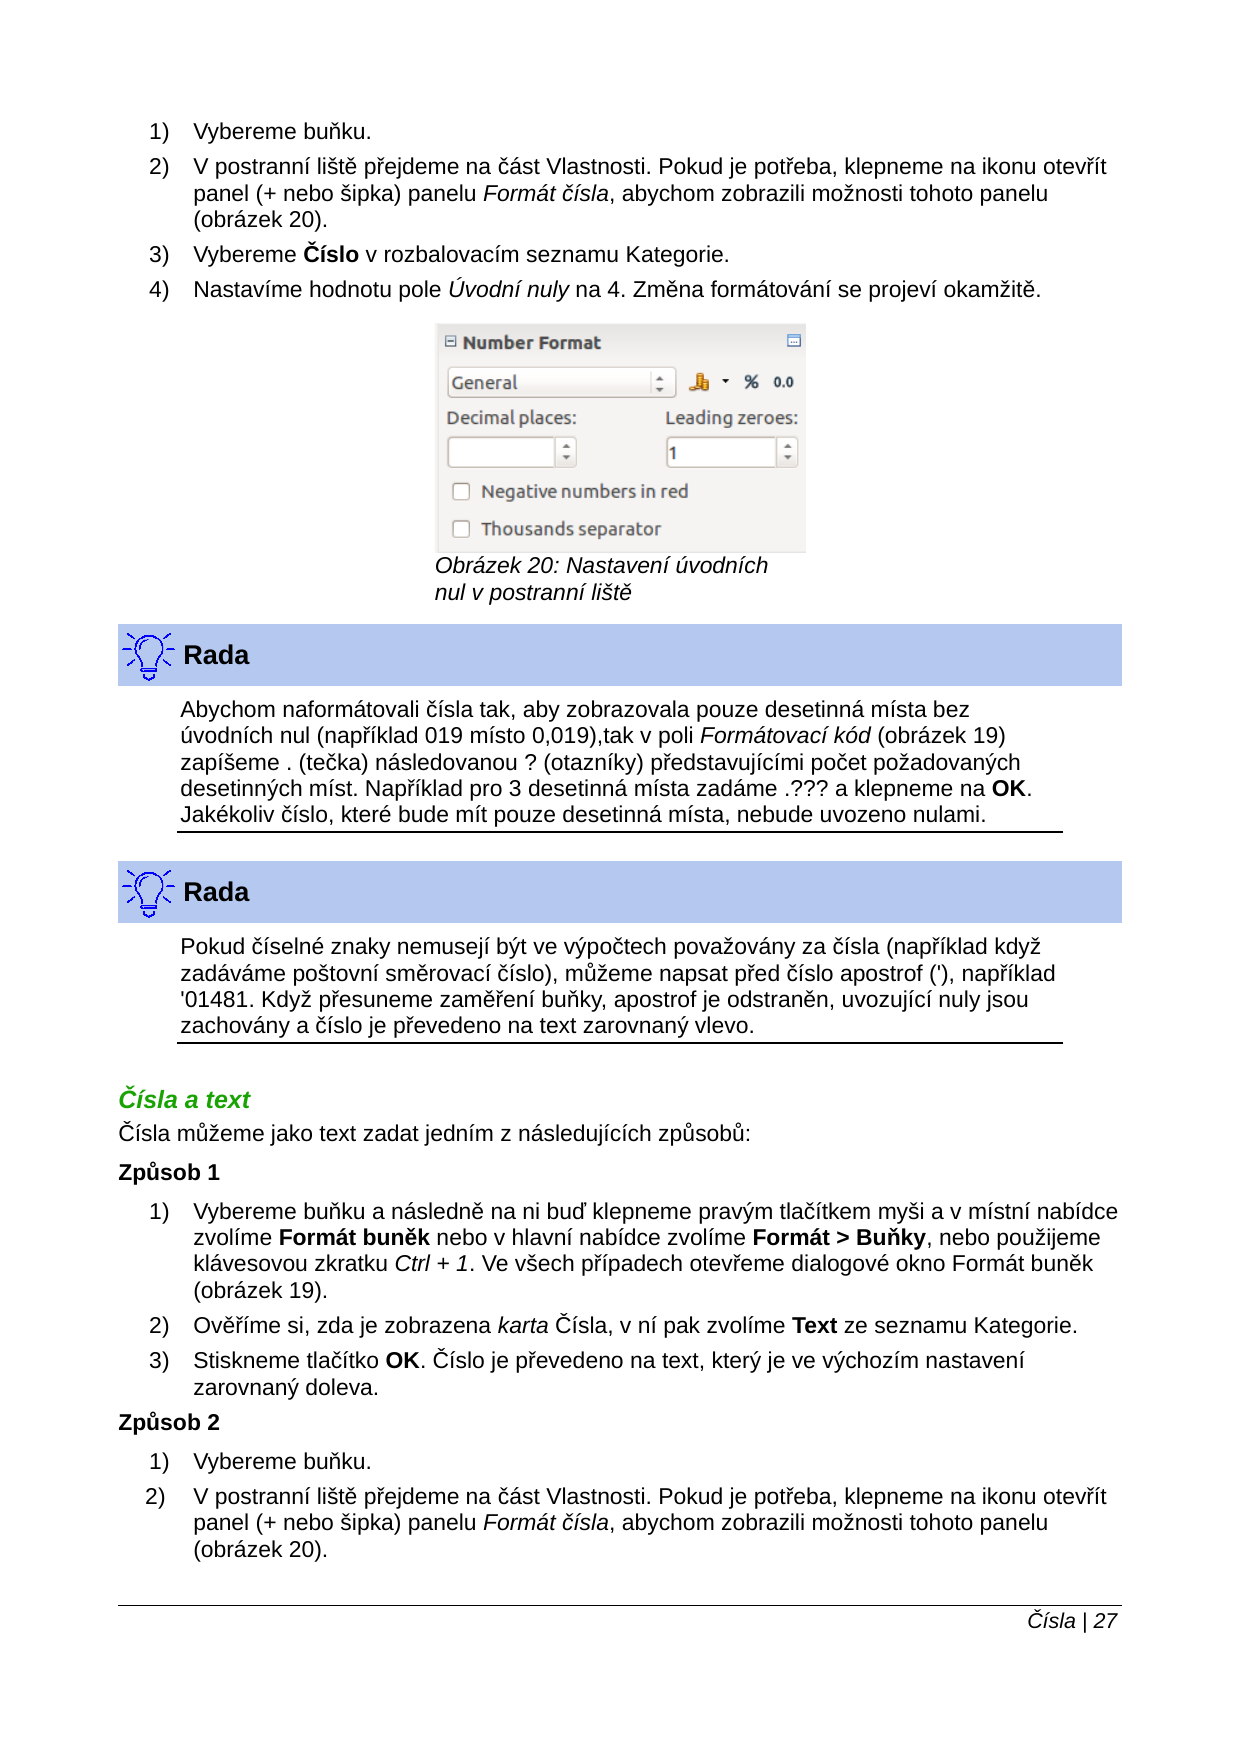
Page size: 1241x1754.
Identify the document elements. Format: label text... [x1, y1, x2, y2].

text Obrázek 20: Nastavení úvodních nul v postranní liště [434, 553, 806, 605]
list V postranní liště přejdeme na část Vlastnosti. Pokud je potřeba, klepneme na ikonu Otevřít panel (+ nebo šipka) panelu Formát čísla, abychom zobrazili možnosti tohoto panelu (obrázek 20). [165, 1483, 1122, 1562]
list Vybereme Číslo v rozbalovacím seznamu Kategorie. [169, 241, 1122, 268]
list Vybereme buňku. [169, 118, 1122, 144]
picture [434, 323, 806, 553]
list Vybereme buňku a následně na ni buď klepneme pravým tlačítkem myši a v místní nabídce zvolíme Formát buněk nebo v hlavní nabídce zvolíme Formát > Buňky, nebo použijeme klávesovou zkratku Ctrl + 1. Ve všech případech otevřeme dialogové okno Formát buněk (obrázek 19). [169, 1198, 1122, 1303]
list Nastavíme hodnotu pole Úvodní nuly na 4. Změna formátování se projeví okamžitě. [169, 276, 1122, 303]
list Stiskneme tlačítko OK. Číslo je převedeno na text, který je ve výchozím nastavení zarovnaný doleva. [169, 1347, 1122, 1400]
picture [119, 625, 179, 685]
text Abychom naformátovali čísla tak, aby zobrazovala pouze desetinná místa bez úvodních nul (například 019 místo 0,019),tak v poli Formátovací kód (obrázek 19) zapíšeme . (tečka) následovanou ? (otazníky) představujícími počet požadovaných desetinných míst. Například pro 3 desetinná místa zadáme .??? a klepneme na OK. Jakékoliv číslo, které bude mít pouze desetinná místa, nebude uvozeno nulami. [177, 693, 1063, 831]
text Čísla můžeme jako text zadat jedním z následujících způsobů: [118, 1120, 1122, 1146]
text Pokud číselné znaky nemusejí být ve výpočtech považovány za čísla (například když zadáváme poštovní směrovací číslo), můžeme napsat před číslo apostrof ('), například '01481. Když přesuneme zaměření buňky, apostrof je odstraněn, uvozující nuly jsou zachovány a číslo je převedeno na text zarovnaný vlevo. [177, 930, 1063, 1042]
list Vybereme buňku. [169, 1448, 1122, 1474]
subtitle Rada [118, 861, 1122, 923]
subtitle Čísla a text [118, 1085, 1122, 1114]
list V postranní liště přejdeme na část Vlastnosti. Pokud je potřeba, klepneme na ikonu Otevřít panel (+ nebo šipka) panelu Formát čísla, abychom zobrazili možnosti tohoto panelu (obrázek 20). [169, 153, 1122, 232]
text Způsob 1 [118, 1159, 1122, 1185]
picture [119, 862, 179, 922]
text Způsob 2 [118, 1409, 1122, 1435]
subtitle Rada [118, 624, 1122, 686]
list Ověříme si, zda je zobrazena karta Čísla, v ní pak zvolíme Text ze seznamu Kategorie. [169, 1312, 1122, 1338]
